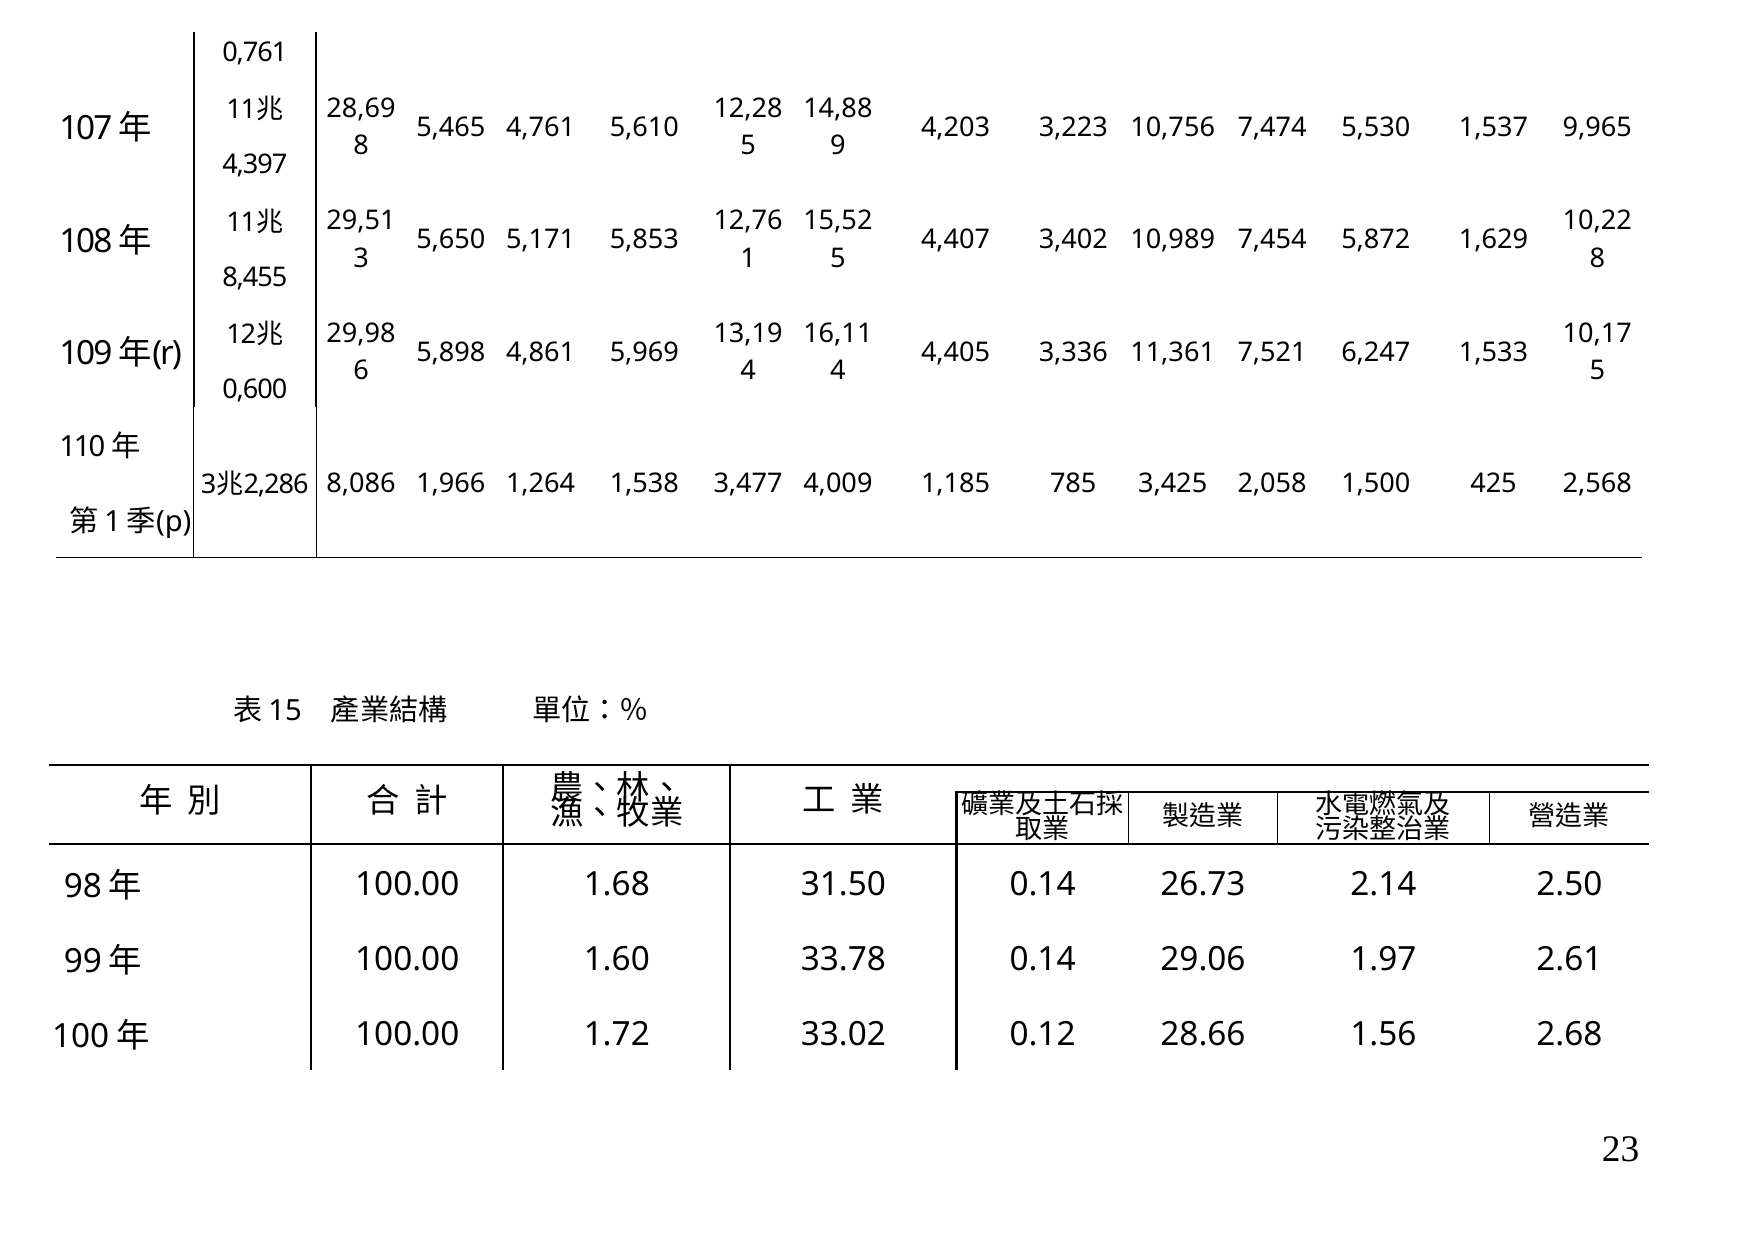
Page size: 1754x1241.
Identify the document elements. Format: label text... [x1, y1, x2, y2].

table_cell 0.14 [958, 920, 1128, 995]
table_cell 33.78 [731, 920, 955, 995]
table_cell 29,986 [317, 294, 406, 407]
table_cell 11兆8,455 [195, 182, 315, 294]
table_cell 29.06 [1129, 920, 1277, 995]
table_cell 2,568 [1552, 407, 1642, 557]
table_cell 2,058 [1227, 407, 1317, 557]
table_cell 製造業 [1129, 793, 1277, 843]
table_cell [585, 32, 703, 69]
table_cell 15,525 [793, 182, 882, 294]
table_cell 5,610 [585, 69, 703, 182]
subtitle 表15 產業結構 單位：％ [58, 670, 1639, 745]
table_cell [1317, 32, 1434, 69]
table_cell 1.68 [504, 845, 729, 920]
table_cell 10,175 [1552, 294, 1642, 407]
table_cell 3兆2,286 [194, 407, 316, 557]
table_cell 16,114 [793, 294, 882, 407]
table_cell 7,454 [1227, 182, 1317, 294]
table_cell 10,989 [1118, 182, 1227, 294]
table_cell 1,966 [406, 407, 495, 557]
table_header 工 業 [731, 766, 956, 843]
table_cell [495, 32, 585, 69]
table_cell 13,194 [703, 294, 793, 407]
table_cell 33.02 [731, 995, 955, 1070]
table_cell 110年 第1季(p) [56, 407, 193, 557]
table_cell 1,500 [1317, 407, 1434, 557]
table_cell 11,361 [1118, 294, 1227, 407]
table_cell 3,223 [1028, 69, 1118, 182]
table_cell 100.00 [312, 995, 502, 1070]
table_cell 1.97 [1277, 920, 1489, 995]
table_cell 3,425 [1118, 407, 1227, 557]
table_cell [1028, 32, 1118, 69]
table_cell [883, 32, 1028, 69]
table_cell 99年 [49, 920, 310, 995]
table_header [956, 766, 1649, 791]
table_cell [317, 32, 406, 69]
table_cell 10,228 [1552, 182, 1642, 294]
table_cell 1,533 [1435, 294, 1552, 407]
table_cell 8,086 [317, 407, 406, 557]
table_cell 1,264 [495, 407, 585, 557]
table_cell [406, 32, 495, 69]
table_cell 2.68 [1489, 995, 1649, 1070]
table_cell 98年 [49, 845, 310, 920]
table_cell 425 [1435, 407, 1552, 557]
table_cell 2.61 [1489, 920, 1649, 995]
table_cell 4,203 [883, 69, 1028, 182]
table_cell 4,407 [883, 182, 1028, 294]
table_cell 4,405 [883, 294, 1028, 407]
table_cell 水電燃氣及 污染整治業 [1278, 793, 1489, 843]
table_cell 31.50 [731, 845, 955, 920]
table_cell 6,247 [1317, 294, 1434, 407]
table_cell [56, 32, 193, 69]
table_cell 107年 [56, 69, 193, 182]
table_cell [1227, 32, 1317, 69]
table_cell 3,477 [703, 407, 793, 557]
table_cell 108年 [56, 182, 193, 294]
table_cell 2.14 [1277, 845, 1489, 920]
table_cell 0.14 [958, 845, 1128, 920]
table_cell 12兆0,600 [195, 294, 315, 407]
table_cell [1552, 32, 1642, 69]
table_cell 0,761 [195, 32, 315, 69]
table_cell [1118, 32, 1227, 69]
table_cell 100.00 [312, 845, 502, 920]
table_cell 9,965 [1552, 69, 1642, 182]
table_cell [703, 32, 793, 69]
table_cell 3,402 [1028, 182, 1118, 294]
table_cell 1.60 [504, 920, 729, 995]
table_cell 7,521 [1227, 294, 1317, 407]
table_cell 7,474 [1227, 69, 1317, 182]
table_cell 4,861 [495, 294, 585, 407]
table_cell 5,969 [585, 294, 703, 407]
table_cell 10,756 [1118, 69, 1227, 182]
table_cell 營造業 [1490, 793, 1649, 843]
table_cell 4,009 [793, 407, 882, 557]
table_header 合 計 [312, 766, 502, 843]
table_cell 26.73 [1129, 845, 1277, 920]
table_cell 785 [1028, 407, 1118, 557]
table_cell 礦業及土石採取業 [958, 793, 1128, 843]
table_header 農、林、 漁、牧業 [504, 766, 729, 843]
table_cell 5,530 [1317, 69, 1434, 182]
table_cell 3,336 [1028, 294, 1118, 407]
table_cell 5,872 [1317, 182, 1434, 294]
table_cell 11兆4,397 [195, 69, 315, 182]
table_cell 4,761 [495, 69, 585, 182]
table_cell 28.66 [1129, 995, 1277, 1070]
table_cell 1,537 [1435, 69, 1552, 182]
table_cell 5,171 [495, 182, 585, 294]
table_header 年 別 [49, 766, 310, 843]
table_cell 12,761 [703, 182, 793, 294]
table_cell 5,898 [406, 294, 495, 407]
table_cell 12,285 [703, 69, 793, 182]
table_cell 100.00 [312, 920, 502, 995]
table_cell 5,465 [406, 69, 495, 182]
table_cell [1435, 32, 1552, 69]
table_cell 1,538 [585, 407, 703, 557]
table_cell 1,629 [1435, 182, 1552, 294]
table_cell 109年(r) [56, 294, 193, 407]
table_cell 2.50 [1489, 845, 1649, 920]
table_cell 28,698 [317, 69, 406, 182]
table_cell 29,513 [317, 182, 406, 294]
table_cell 1.56 [1277, 995, 1489, 1070]
table_cell 100年 [49, 995, 310, 1070]
table_cell 5,650 [406, 182, 495, 294]
table_cell 14,889 [793, 69, 882, 182]
table_cell [793, 32, 882, 69]
table_cell 5,853 [585, 182, 703, 294]
table_cell 1.72 [504, 995, 729, 1070]
table_cell 0.12 [958, 995, 1128, 1070]
table_cell 1,185 [883, 407, 1028, 557]
